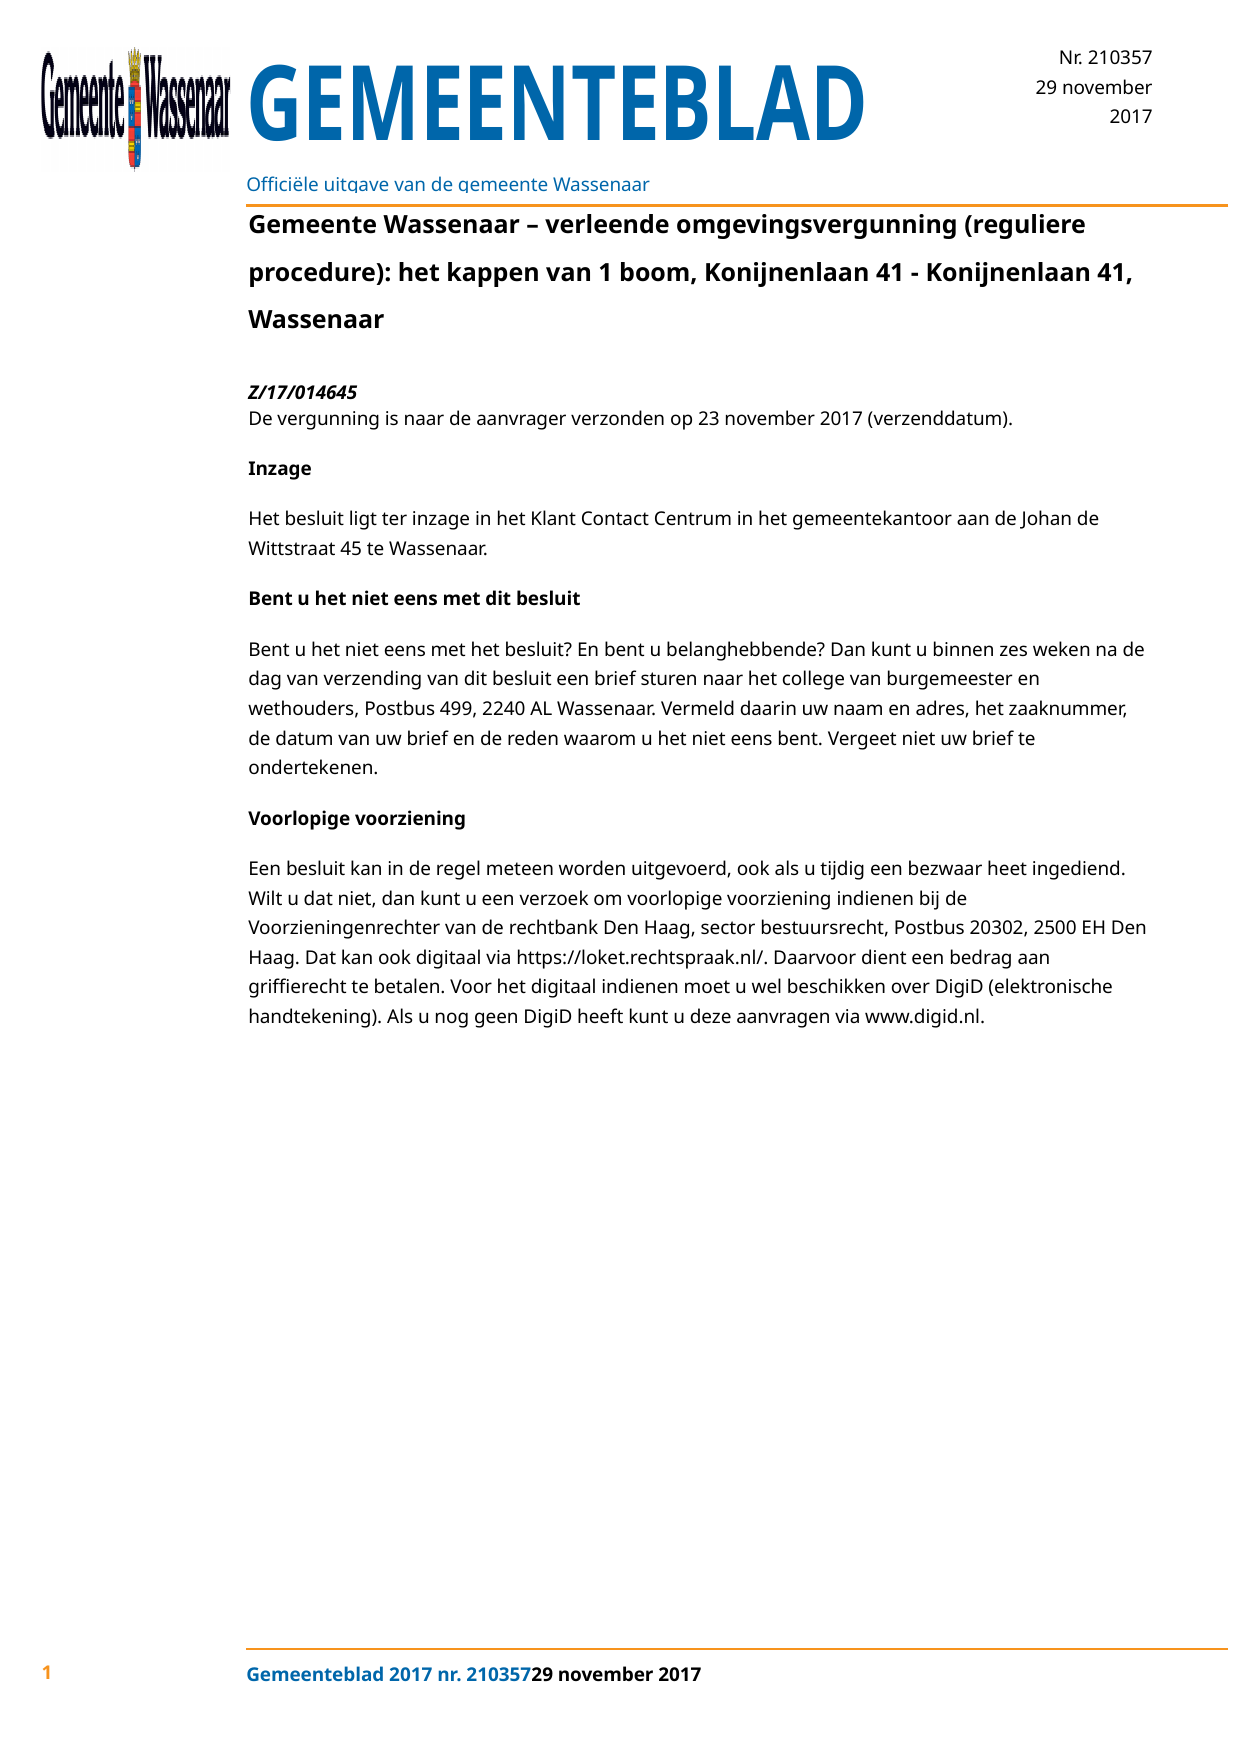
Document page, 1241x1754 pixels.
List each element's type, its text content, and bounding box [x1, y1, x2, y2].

text Het besluit ligt ter inzage in het Klant Contact Centrum in het gemeentekantoor aan de Johan de Wittstraat 45 te Wassenaar. [248, 506, 1152, 561]
picture [41, 47, 231, 172]
text Gemeente Wassenaar – verleende omgevingsvergunning (reguliere procedure): het kappen van 1 boom, Konijnenlaan 41 - Konijnenlaan 41, Wassenaar [248, 207, 1152, 336]
text De vergunning is naar de aanvrager verzonden op 23 november 2017 (verzenddatum). [248, 405, 1152, 431]
text Z/17/014645 [248, 379, 1152, 405]
text Bent u het niet eens met dit besluit [248, 586, 1152, 611]
text Inzage [248, 455, 1152, 481]
text Een besluit kan in de regel meteen worden uitgevoerd, ook als u tijdig een bezwaar heet ingediend. Wilt u dat niet, dan kunt u een verzoek om voorlopige voorziening indienen bij de Voorzieningenrechter van de rechtbank Den Haag, sector bestuursrecht, Postbus 20302, 2500 EH Den Haag. Dat kan ook digitaal via https://loket.rechtspraak.nl/. Daarvoor dient een bedrag aan griffierecht te betalen. Voor het digitaal indienen moet u wel beschikken over DigiD (elektronische handtekening). Als u nog geen DigiD heeft kunt u deze aanvragen via www.digid.nl. [248, 855, 1152, 1029]
text Voorlopige voorziening [248, 805, 1152, 831]
text Bent u het niet eens met het besluit? En bent u belanghebbende? Dan kunt u binnen zes weken na de dag van verzending van dit besluit een brief sturen naar het college van burgemeester en wethouders, Postbus 499, 2240 AL Wassenaar. Vermeld daarin uw naam en adres, het zaaknummer, de datum van uw brief en de reden waarom u het niet eens bent. Vergeet niet uw brief te ondertekenen. [248, 636, 1152, 780]
